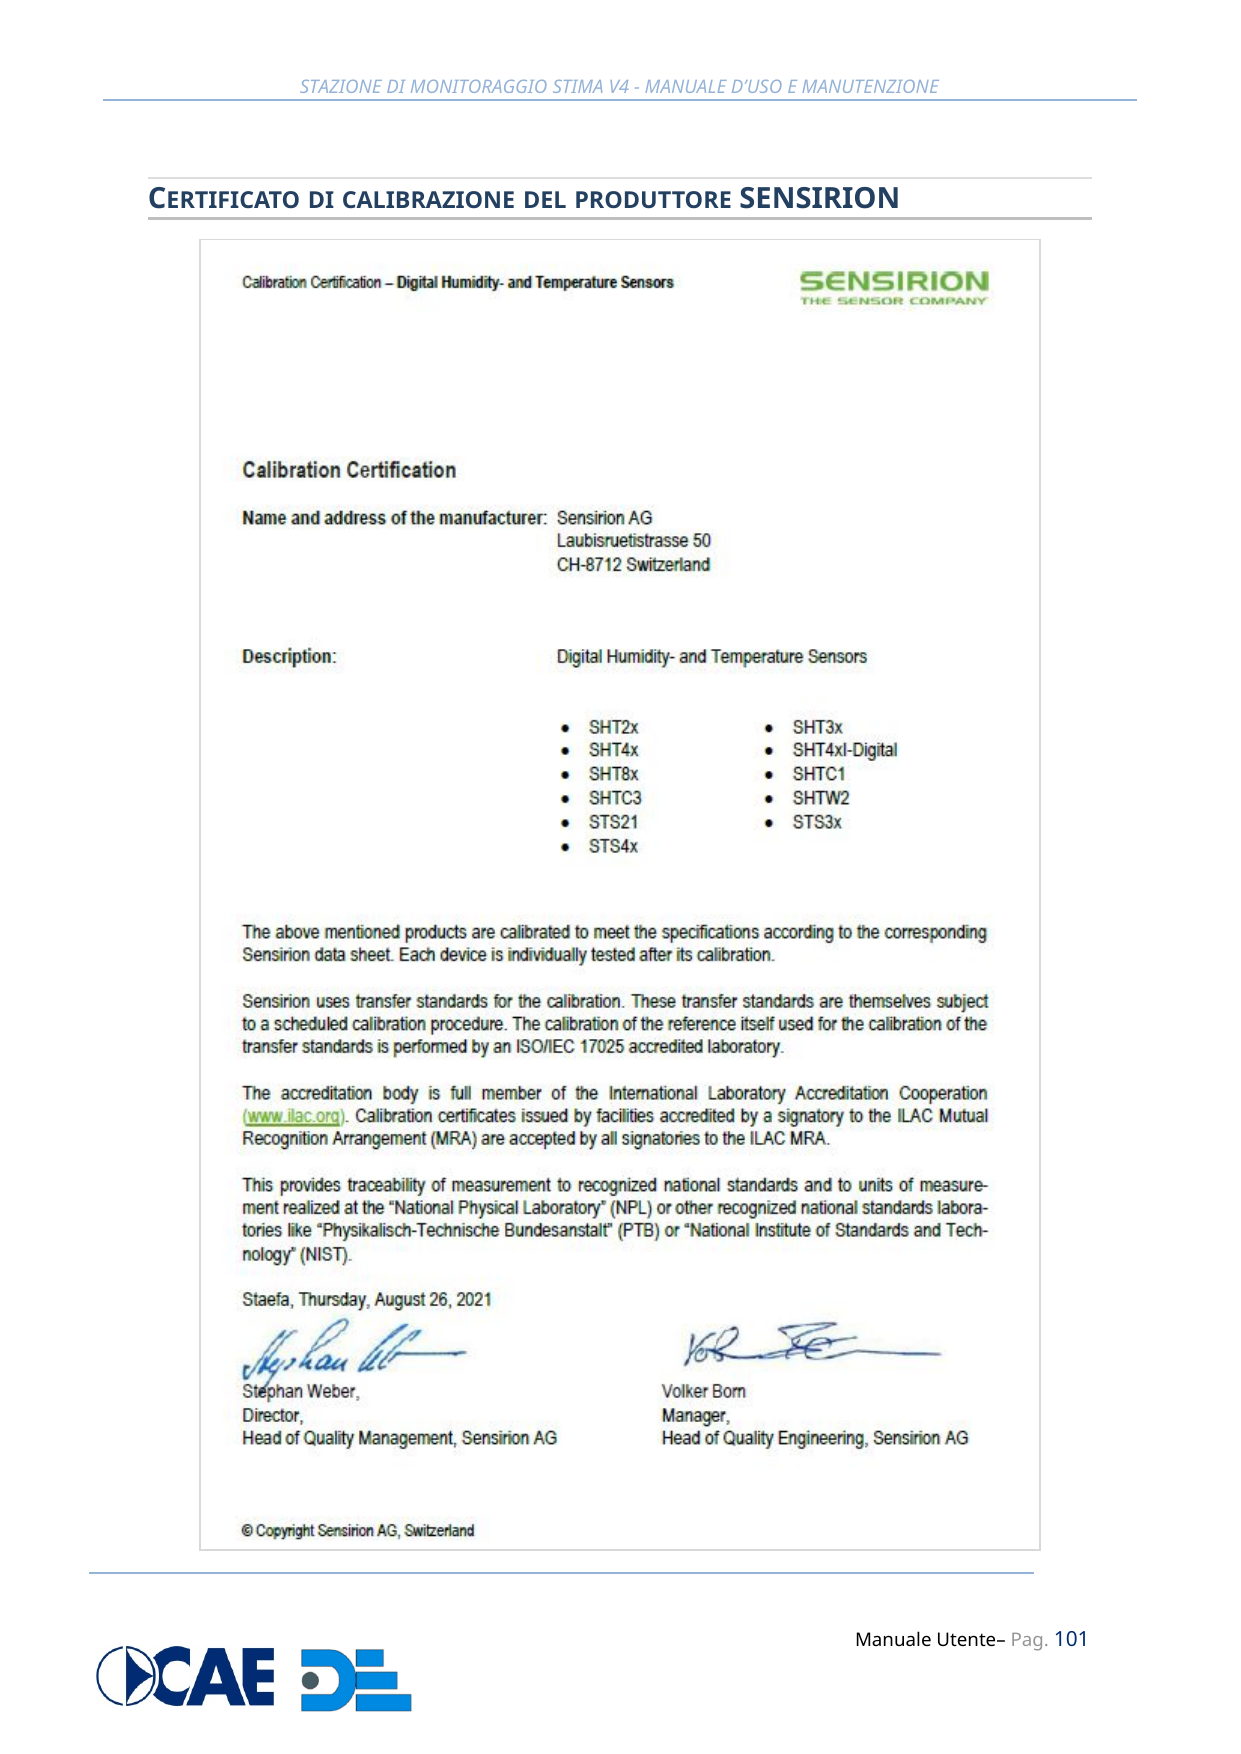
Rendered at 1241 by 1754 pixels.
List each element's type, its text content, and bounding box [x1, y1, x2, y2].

subtitle Certificato di calibrazione del produttore SENSIRION [148, 179, 1092, 217]
